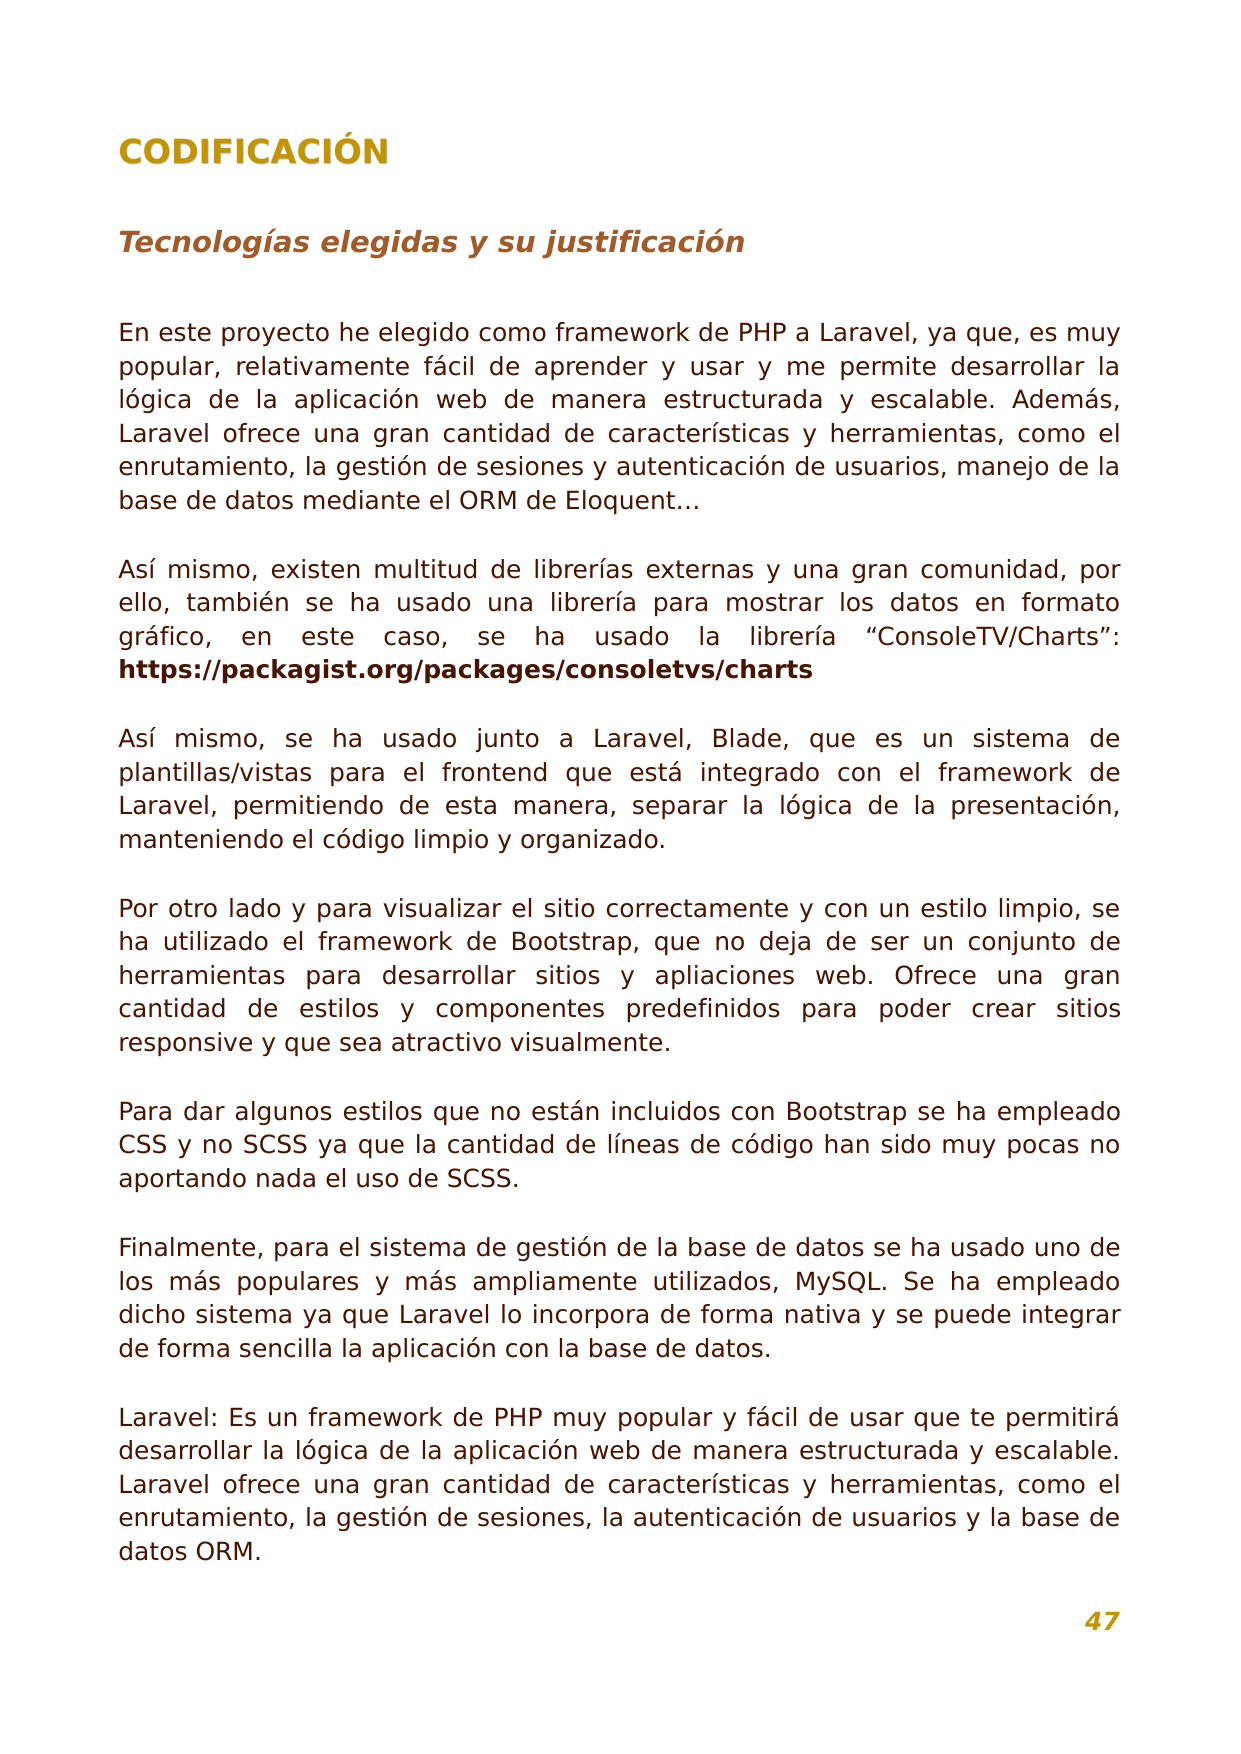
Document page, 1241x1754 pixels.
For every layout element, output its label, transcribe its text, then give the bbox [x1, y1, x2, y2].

subtitle Codificación [118, 133, 1122, 172]
text Por otro lado y para visualizar el sitio correctamente y con un estilo limpio, se ha utilizado el framework de Bootstrap, que no deja de ser un conjunto de herramientas para desarrollar sitios y apliaciones web. Ofrece una gran cantidad de estilos y componentes predefinidos para poder crear sitios responsive y que sea atractivo visualmente. [118, 894, 1122, 1057]
text En este proyecto he elegido como framework de PHP a Laravel, ya que, es muy popular, relativamente fácil de aprender y usar y me permite desarrollar la lógica de la aplicación web de manera estructurada y escalable. Además, Laravel ofrece una gran cantidad de características y herramientas, como el enrutamiento, la gestión de sesiones y autenticación de usuarios, manejo de la base de datos mediante el ORM de Eloquent… [118, 318, 1122, 515]
text Para dar algunos estilos que no están incluidos con Bootstrap se ha empleado CSS y no SCSS ya que la cantidad de líneas de código han sido muy pocas no aportando nada el uso de SCSS. [118, 1097, 1122, 1193]
text Finalmente, para el sistema de gestión de la base de datos se ha usado uno de los más populares y más ampliamente utilizados, MySQL. Se ha empleado dicho sistema ya que Laravel lo incorpora de forma nativa y se puede integrar de forma sencilla la aplicación con la base de datos. [118, 1233, 1122, 1363]
text Así mismo, existen multitud de librerías externas y una gran comunidad, por ello, también se ha usado una librería para mostrar los datos en formato gráfico, en este caso, se ha usado la librería “ConsoleTV/Charts”: https://packagist.org/packages/consoletvs/charts [118, 555, 1122, 685]
subtitle Tecnologías elegidas y su justificación [118, 225, 1122, 259]
text Así mismo, se ha usado junto a Laravel, Blade, que es un sistema de plantillas/vistas para el frontend que está integrado con el framework de Laravel, permitiendo de esta manera, separar la lógica de la presentación, manteniendo el código limpio y organizado. [118, 724, 1122, 854]
text Laravel: Es un framework de PHP muy popular y fácil de usar que te permitirá desarrollar la lógica de la aplicación web de manera estructurada y escalable. Laravel ofrece una gran cantidad de características y herramientas, como el enrutamiento, la gestión de sesiones, la autenticación de usuarios y la base de datos ORM. [118, 1403, 1122, 1566]
